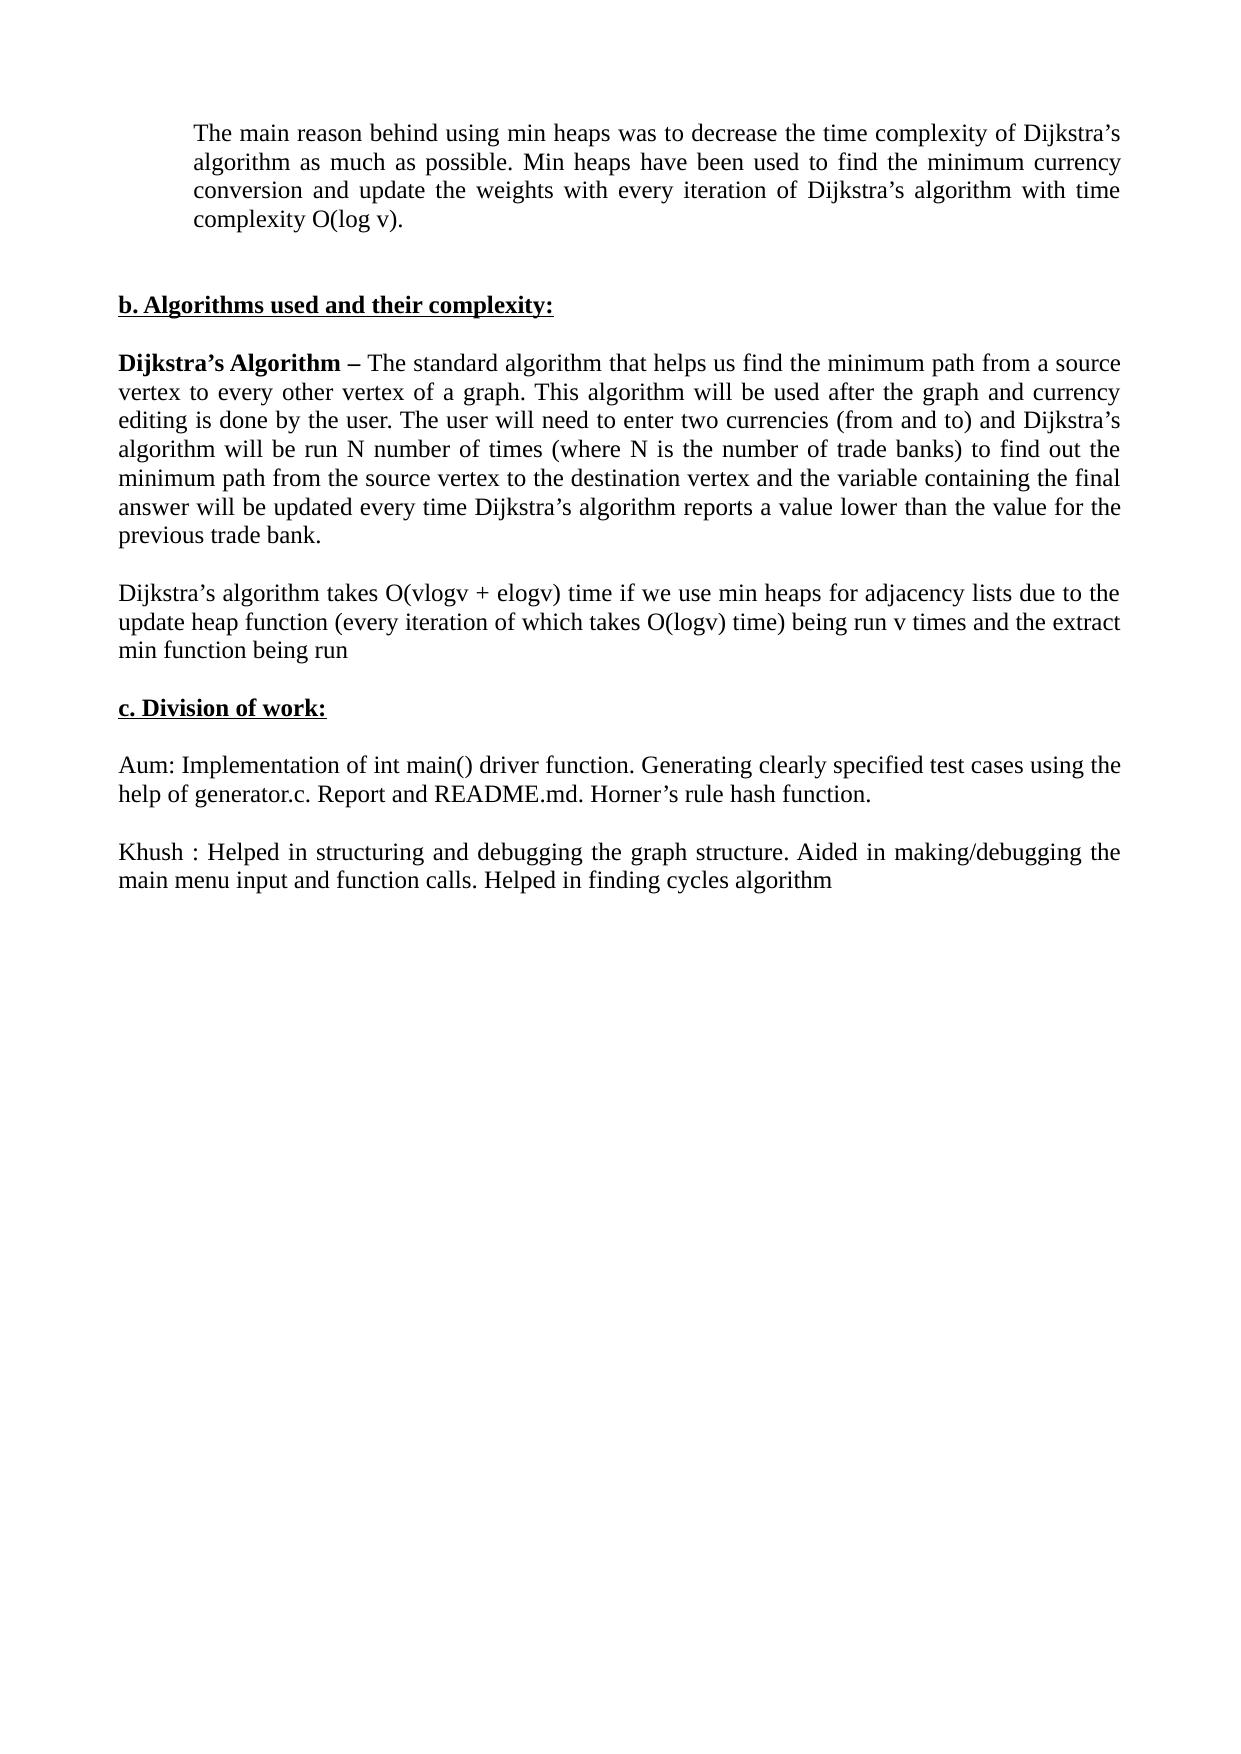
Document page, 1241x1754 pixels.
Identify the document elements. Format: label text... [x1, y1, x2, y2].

text Dijkstra’s algorithm takes O(vlogv + elogv) time if we use min heaps for adjacency lists due to the update heap function (every iteration of which takes O(logv) time) being run v times and the extract min function being run [118, 578, 1122, 664]
text Dijkstra’s Algorithm – The standard algorithm that helps us find the minimum path from a source vertex to every other vertex of a graph. This algorithm will be used after the graph and currency editing is done by the user. The user will need to enter two currencies (from and to) and Dijkstra’s algorithm will be run N number of times (where N is the number of trade banks) to find out the minimum path from the source vertex to the destination vertex and the variable containing the final answer will be updated every time Dijkstra’s algorithm reports a value lower than the value for the previous trade bank. [118, 348, 1122, 549]
text Khush : Helped in structuring and debugging the graph structure. Aided in making/debugging the main menu input and function calls. Helped in finding cycles algorithm [118, 837, 1122, 894]
text c. Division of work: [118, 693, 1122, 722]
list The main reason behind using min heaps was to decrease the time complexity of Dijkstra’s algorithm as much as possible. Min heaps have been used to find the minimum currency conversion and update the weights with every iteration of Dijkstra’s algorithm with time complexity O(log v). [156, 118, 1122, 233]
text b. Algorithms used and their complexity: [118, 291, 1122, 319]
text Aum: Implementation of int main() driver function. Generating clearly specified test cases using the help of generator.c. Report and README.md. Horner’s rule hash function. [118, 751, 1122, 808]
